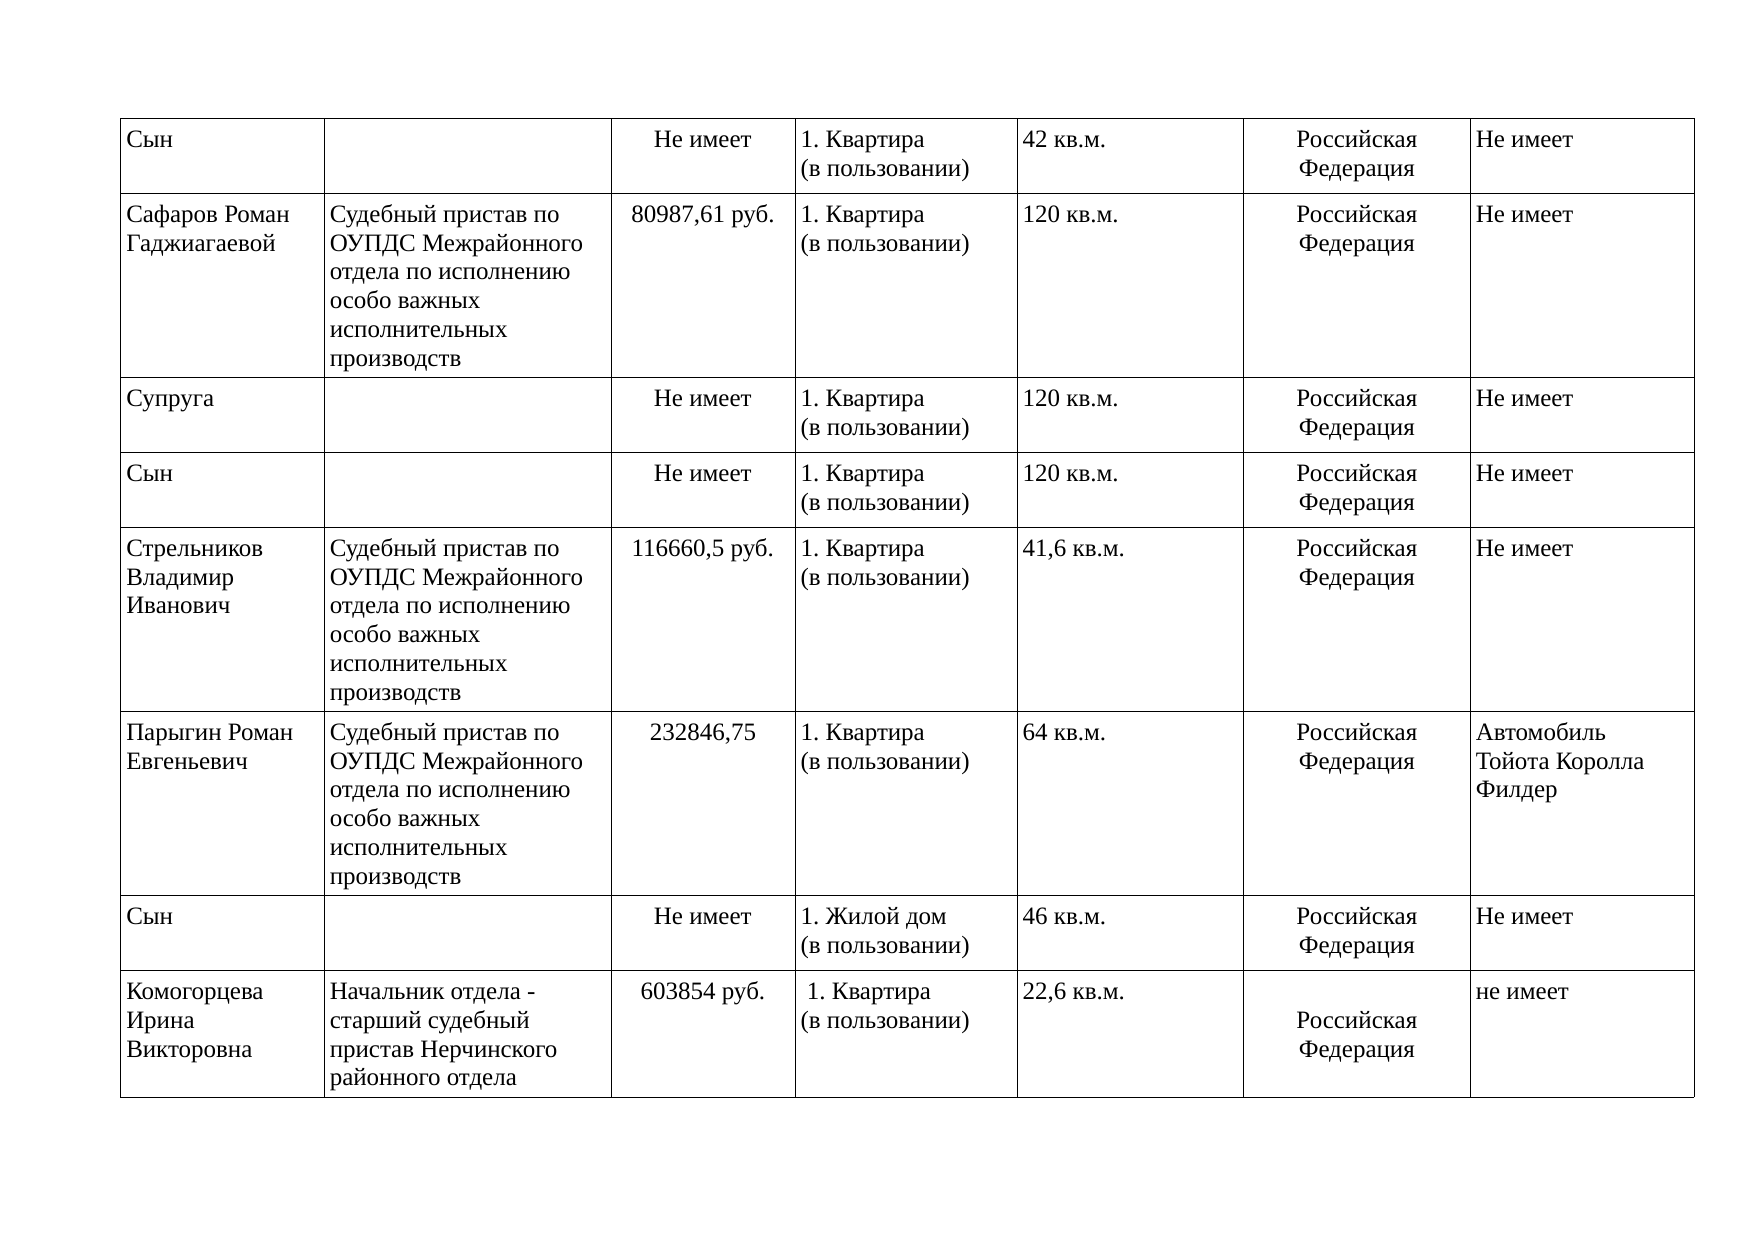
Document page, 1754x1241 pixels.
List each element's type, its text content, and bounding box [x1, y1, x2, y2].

table_cell 1. Квартира (в пользовании) [796, 528, 1017, 711]
table_cell Российская Федерация [1244, 971, 1470, 1097]
table_cell 1. Квартира (в пользовании) [796, 712, 1017, 895]
table_cell Не имеет [1471, 896, 1694, 970]
table_cell Судебный пристав по ОУПДС Межрайонного отдела по исполнению особо важных исполнительных производств [325, 528, 611, 711]
table_cell Не имеет [612, 896, 795, 970]
table_cell Парыгин Роман Евгеньевич [121, 712, 324, 895]
table_cell Не имеет [1471, 119, 1694, 193]
table_cell Не имеет [1471, 528, 1694, 711]
table_cell Сафаров Роман Гаджиагаевой [121, 194, 324, 377]
table_cell Не имеет [1471, 453, 1694, 527]
table_cell 1. Квартира (в пользовании) [796, 194, 1017, 377]
table_cell Российская Федерация [1244, 896, 1470, 970]
table_cell 1. Квартира (в пользовании) [796, 378, 1017, 452]
table_cell Российская Федерация [1244, 194, 1470, 377]
table_cell не имеет [1471, 971, 1694, 1097]
table_cell 1. Квартира (в пользовании) [796, 453, 1017, 527]
table_cell [325, 896, 611, 970]
table_cell Комогорцева Ирина Викторовна [121, 971, 324, 1097]
table_cell Супруга [121, 378, 324, 452]
table_cell Российская Федерация [1244, 712, 1470, 895]
table_cell Начальник отдела - старший судебный пристав Нерчинского районного отдела [325, 971, 611, 1097]
table_cell Сын [121, 453, 324, 527]
table_cell Судебный пристав по ОУПДС Межрайонного отдела по исполнению особо важных исполнительных производств [325, 194, 611, 377]
table_cell Российская Федерация [1244, 119, 1470, 193]
table_cell 1. Квартира (в пользовании) [796, 119, 1017, 193]
table_cell 80987,61 руб. [612, 194, 795, 377]
table_cell 120 кв.м. [1018, 453, 1243, 527]
table_cell 46 кв.м. [1018, 896, 1243, 970]
table_cell 603854 руб. [612, 971, 795, 1097]
table_cell Российская Федерация [1244, 378, 1470, 452]
table_cell [325, 378, 611, 452]
table_cell 41,6 кв.м. [1018, 528, 1243, 711]
table_cell Не имеет [1471, 194, 1694, 377]
table_cell [325, 453, 611, 527]
table_cell 120 кв.м. [1018, 378, 1243, 452]
table_cell Не имеет [612, 119, 795, 193]
table_cell Автомобиль Тойота Королла Филдер [1471, 712, 1694, 895]
table_cell 22,6 кв.м. [1018, 971, 1243, 1097]
table_cell 1. Жилой дом (в пользовании) [796, 896, 1017, 970]
table_cell 42 кв.м. [1018, 119, 1243, 193]
table_cell 116660,5 руб. [612, 528, 795, 711]
table_cell 120 кв.м. [1018, 194, 1243, 377]
table_cell Не имеет [1471, 378, 1694, 452]
table_cell Сын [121, 896, 324, 970]
table_cell Сын [121, 119, 324, 193]
table_cell 64 кв.м. [1018, 712, 1243, 895]
table_cell Не имеет [612, 453, 795, 527]
table_cell Российская Федерация [1244, 453, 1470, 527]
table_cell 232846,75 [612, 712, 795, 895]
table_cell 1. Квартира (в пользовании) [796, 971, 1017, 1097]
table_cell Не имеет [612, 378, 795, 452]
table_cell Стрельников Владимир Иванович [121, 528, 324, 711]
table_cell [325, 119, 611, 193]
table_cell Судебный пристав по ОУПДС Межрайонного отдела по исполнению особо важных исполнительных производств [325, 712, 611, 895]
table_cell Российская Федерация [1244, 528, 1470, 711]
